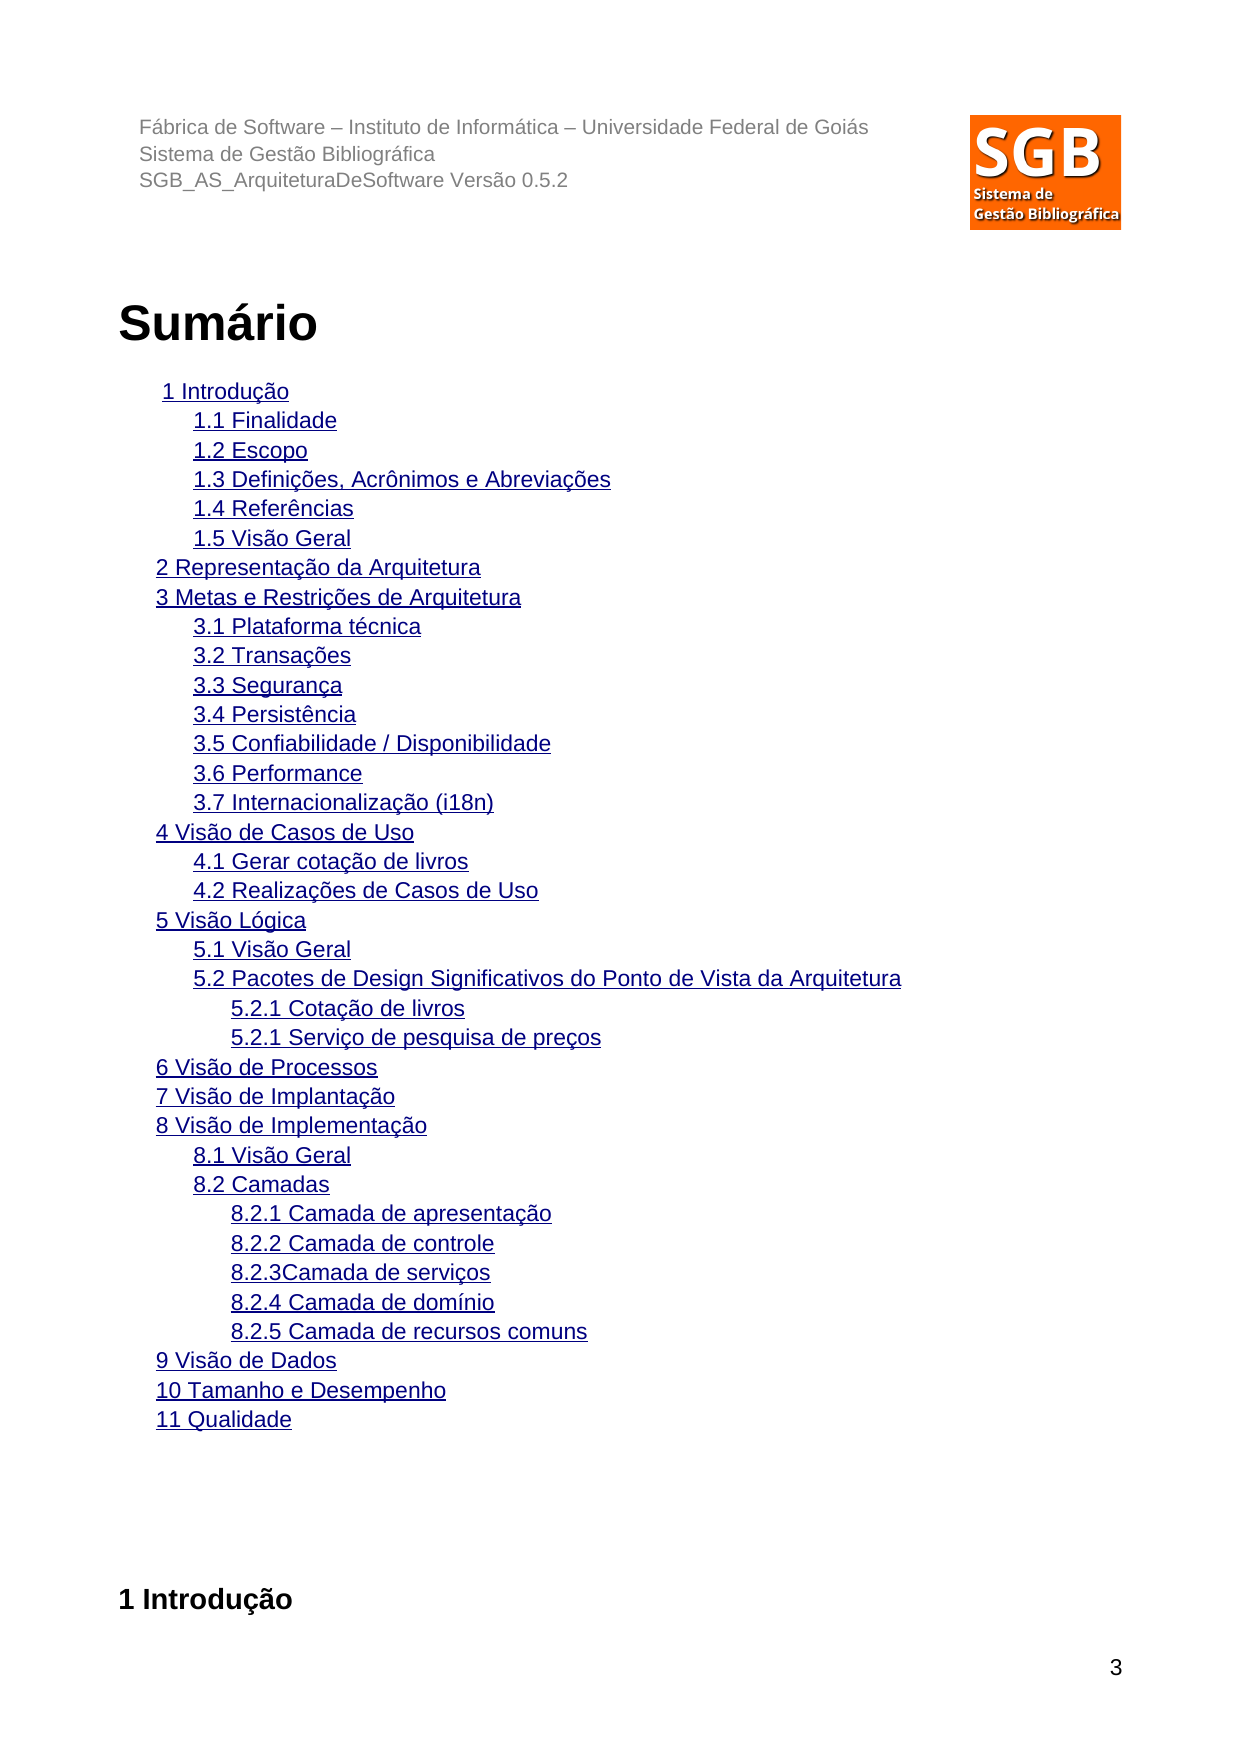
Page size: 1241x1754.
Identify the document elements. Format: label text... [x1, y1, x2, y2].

text 3.3 Segurança [193, 672, 1122, 698]
text 3 Metas e Restrições de Arquitetura [156, 584, 1122, 610]
text 3.1 Plataforma técnica [193, 613, 1122, 639]
text 6 Visão de Processos [156, 1054, 1122, 1080]
text 5.1 Visão Geral [193, 937, 1122, 962]
text 8.2.5 Camada de recursos comuns [231, 1318, 1122, 1344]
text 8.2 Camadas [193, 1172, 1122, 1197]
text 4.1 Gerar cotação de livros [193, 848, 1122, 874]
text 1.2 Escopo [193, 437, 1122, 463]
text 2 Representação da Arquitetura [156, 555, 1122, 580]
text 8.1 Visão Geral [193, 1142, 1122, 1168]
text 8.2.2 Camada de controle [231, 1230, 1122, 1256]
text 8 Visão de Implementação [156, 1113, 1122, 1138]
text 3.7 Internacionalização (i18n) [193, 790, 1122, 815]
text 3.2 Transações [193, 643, 1122, 668]
text 8.2.1 Camada de apresentação [231, 1201, 1122, 1227]
text 1.4 Referências [193, 496, 1122, 522]
text 4.2 Realizações de Casos de Uso [193, 878, 1122, 903]
text 11 Qualidade [156, 1407, 1122, 1432]
text 3.5 Confiabilidade / Disponibilidade [193, 731, 1122, 757]
text 3.6 Performance [193, 760, 1122, 786]
text 1.3 Definições, Acrônimos e Abreviações [193, 467, 1122, 492]
text 5 Visão Lógica [156, 907, 1122, 933]
text 1.5 Visão Geral [193, 525, 1122, 551]
text 8.2.4 Camada de domínio [231, 1289, 1122, 1315]
text 8.2.3Camada de serviços [231, 1260, 1122, 1285]
text 5.2 Pacotes de Design Significativos do Ponto de Vista da Arquitetura [193, 966, 1122, 992]
picture [970, 115, 1122, 230]
text 7 Visão de Implantação [156, 1083, 1122, 1109]
text 10 Tamanho e Desempenho [156, 1377, 1122, 1403]
text Sumário [118, 295, 1122, 351]
text 5.2.1 Cotação de livros [231, 995, 1122, 1021]
text 4 Visão de Casos de Uso [156, 819, 1122, 845]
subtitle 1 Introdução [118, 1583, 1122, 1616]
text 5.2.1 Serviço de pesquisa de preços [231, 1025, 1122, 1050]
text 1.1 Finalidade [193, 408, 1122, 433]
text 3.4 Persistência [193, 702, 1122, 727]
text 9 Visão de Dados [156, 1348, 1122, 1373]
text 1 Introdução [162, 378, 1122, 404]
